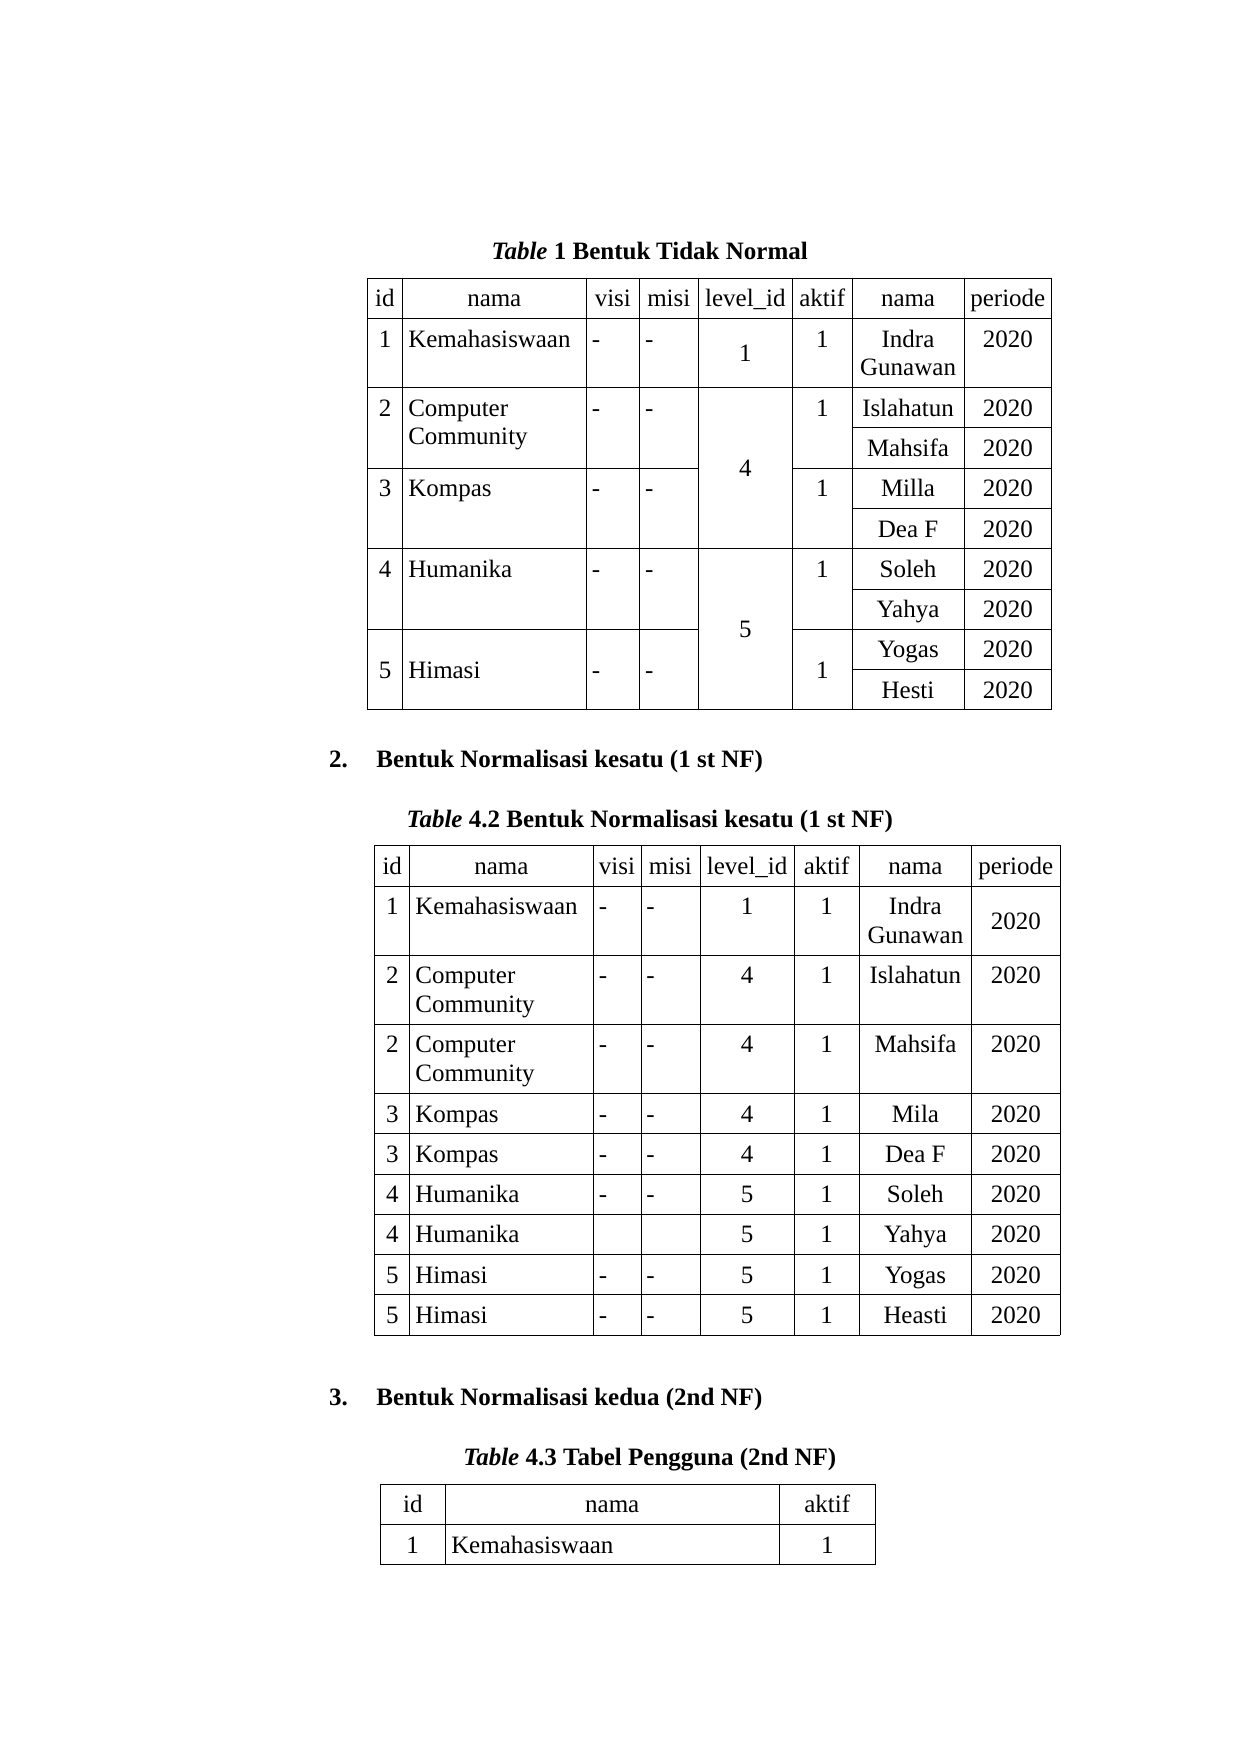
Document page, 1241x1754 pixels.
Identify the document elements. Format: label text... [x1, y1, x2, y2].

table_cell 1 [795, 956, 859, 1024]
table_cell 2 [375, 1025, 409, 1093]
table_cell 5 [375, 1295, 409, 1335]
table_cell 2020 [965, 590, 1051, 629]
table_cell 4 [701, 1025, 794, 1093]
table_cell - [642, 1295, 700, 1335]
table_header nama [860, 846, 971, 886]
table_cell 4 [701, 1134, 794, 1173]
table_cell 1 [795, 1094, 859, 1133]
table_cell - [642, 887, 700, 955]
table_cell 1 [793, 630, 852, 709]
table_cell 2020 [965, 509, 1051, 548]
table_cell 4 [368, 549, 402, 629]
table_cell - [587, 319, 639, 387]
table_cell 2020 [972, 1255, 1060, 1294]
table_cell 5 [701, 1175, 794, 1214]
table_cell Computer Community [410, 1025, 593, 1093]
table_cell 2020 [965, 388, 1051, 427]
table_cell Yahya [860, 1215, 971, 1254]
table_header visi [594, 846, 641, 886]
table_cell Kompas [403, 469, 586, 548]
table_cell 1 [793, 319, 852, 387]
table_cell Yogas [860, 1255, 971, 1294]
text Table 4.3 Tabel Pengguna (2nd NF) [236, 1442, 1063, 1471]
table_cell Humanika [403, 549, 586, 629]
table_cell Computer Community [403, 388, 586, 467]
table_cell 2020 [972, 1215, 1060, 1254]
table_cell 2020 [965, 549, 1051, 588]
table_cell Indra Gunawan [860, 887, 971, 955]
table_cell - [594, 1175, 641, 1214]
table_cell - [642, 1175, 700, 1214]
table_cell Himasi [403, 630, 586, 709]
table_cell 2020 [972, 887, 1060, 955]
table_cell 4 [375, 1215, 409, 1254]
table_cell 4 [701, 956, 794, 1024]
table_cell 3 [375, 1134, 409, 1173]
table_header misi [642, 846, 700, 886]
table_cell 4 [375, 1175, 409, 1214]
table_header nama [446, 1485, 779, 1524]
table_cell Kompas [410, 1134, 593, 1173]
table_cell 1 [701, 887, 794, 955]
table_header aktif [795, 846, 859, 886]
table_cell 1 [699, 319, 792, 387]
table_cell 1 [793, 549, 852, 629]
table_cell 1 [375, 887, 409, 955]
table_cell Mahsifa [860, 1025, 971, 1093]
table_cell 5 [368, 630, 402, 709]
table_cell 1 [795, 1255, 859, 1294]
table_header nama [410, 846, 593, 886]
table_cell 1 [780, 1525, 875, 1564]
table_cell 3 [368, 469, 402, 548]
table_cell 2020 [972, 1094, 1060, 1133]
table_cell Yahya [853, 590, 964, 629]
table_cell - [587, 549, 639, 629]
table_cell 5 [701, 1255, 794, 1294]
table_cell Islahatun [860, 956, 971, 1024]
table_cell - [594, 1094, 641, 1133]
table_cell 1 [381, 1525, 445, 1564]
table_cell 2 [368, 388, 402, 467]
table_cell 2020 [965, 428, 1051, 467]
table_cell - [642, 1094, 700, 1133]
table_cell - [594, 887, 641, 955]
table_header id [381, 1485, 445, 1524]
table_header id [368, 279, 402, 318]
table_cell Dea F [860, 1134, 971, 1173]
table_cell - [594, 1025, 641, 1093]
table_header misi [640, 279, 698, 318]
table_cell Hesti [853, 670, 964, 709]
table_cell 1 [795, 1134, 859, 1173]
table_cell Humanika [410, 1215, 593, 1254]
table_cell Yogas [853, 630, 964, 669]
table_cell Dea F [853, 509, 964, 548]
table_cell Kemahasiswaan [446, 1525, 779, 1564]
table_cell Kemahasiswaan [410, 887, 593, 955]
table_cell 1 [368, 319, 402, 387]
table_cell - [642, 956, 700, 1024]
table_cell - [642, 1025, 700, 1093]
table_cell - [587, 388, 639, 467]
list Bentuk Normalisasi kesatu (1 st NF) [317, 744, 1063, 773]
table_cell 5 [375, 1255, 409, 1294]
table_cell 4 [699, 388, 792, 548]
table_header periode [972, 846, 1060, 886]
table_cell 1 [795, 1175, 859, 1214]
table_cell Himasi [410, 1255, 593, 1294]
table_header level_id [699, 279, 792, 318]
table_cell 1 [793, 469, 852, 548]
table_cell Himasi [410, 1295, 593, 1335]
table_cell - [594, 1295, 641, 1335]
table_header nama [853, 279, 964, 318]
table_cell 5 [701, 1215, 794, 1254]
table_cell 2020 [972, 1295, 1060, 1335]
table_cell - [587, 469, 639, 548]
table_cell 2020 [965, 670, 1051, 709]
table_cell - [642, 1255, 700, 1294]
table_cell 2020 [965, 469, 1051, 508]
table_cell 1 [795, 1025, 859, 1093]
table_cell Heasti [860, 1295, 971, 1335]
table_cell 2020 [972, 956, 1060, 1024]
list Bentuk Normalisasi kedua (2nd NF) [317, 1382, 1063, 1411]
table_cell - [640, 388, 698, 467]
table_cell 2020 [965, 319, 1051, 387]
table_header nama [403, 279, 586, 318]
table_header level_id [701, 846, 794, 886]
table_cell - [594, 1134, 641, 1173]
table_cell [642, 1215, 700, 1254]
table_cell - [640, 549, 698, 629]
table_cell - [640, 630, 698, 709]
table_cell Computer Community [410, 956, 593, 1024]
table_cell 3 [375, 1094, 409, 1133]
table_cell Islahatun [853, 388, 964, 427]
table_cell Humanika [410, 1175, 593, 1214]
table_header id [375, 846, 409, 886]
table_cell Indra Gunawan [853, 319, 964, 387]
table_cell 5 [699, 549, 792, 709]
text Table 1 Bentuk Tidak Normal [236, 236, 1063, 265]
table_cell - [642, 1134, 700, 1173]
table_cell - [594, 956, 641, 1024]
table_cell 1 [795, 1215, 859, 1254]
table_cell 2020 [965, 630, 1051, 669]
table_cell - [594, 1255, 641, 1294]
table_cell Soleh [853, 549, 964, 588]
table_cell - [640, 319, 698, 387]
table_cell [594, 1215, 641, 1254]
table_cell Soleh [860, 1175, 971, 1214]
table_cell 5 [701, 1295, 794, 1335]
table_cell - [587, 630, 639, 709]
table_header aktif [780, 1485, 875, 1524]
table_cell Mahsifa [853, 428, 964, 467]
table_cell 1 [795, 887, 859, 955]
text Table 4.2 Bentuk Normalisasi kesatu (1 st NF) [236, 804, 1063, 833]
table_cell 2020 [972, 1175, 1060, 1214]
table_cell 1 [795, 1295, 859, 1335]
table_cell 2020 [972, 1134, 1060, 1173]
table_cell Kompas [410, 1094, 593, 1133]
table_header aktif [793, 279, 852, 318]
table_cell Mila [860, 1094, 971, 1133]
table_cell Kemahasiswaan [403, 319, 586, 387]
table_cell Milla [853, 469, 964, 508]
table_cell 2020 [972, 1025, 1060, 1093]
table_cell 1 [793, 388, 852, 467]
table_header periode [965, 279, 1051, 318]
table_cell 4 [701, 1094, 794, 1133]
table_header visi [587, 279, 639, 318]
table_cell - [640, 469, 698, 548]
table_cell 2 [375, 956, 409, 1024]
